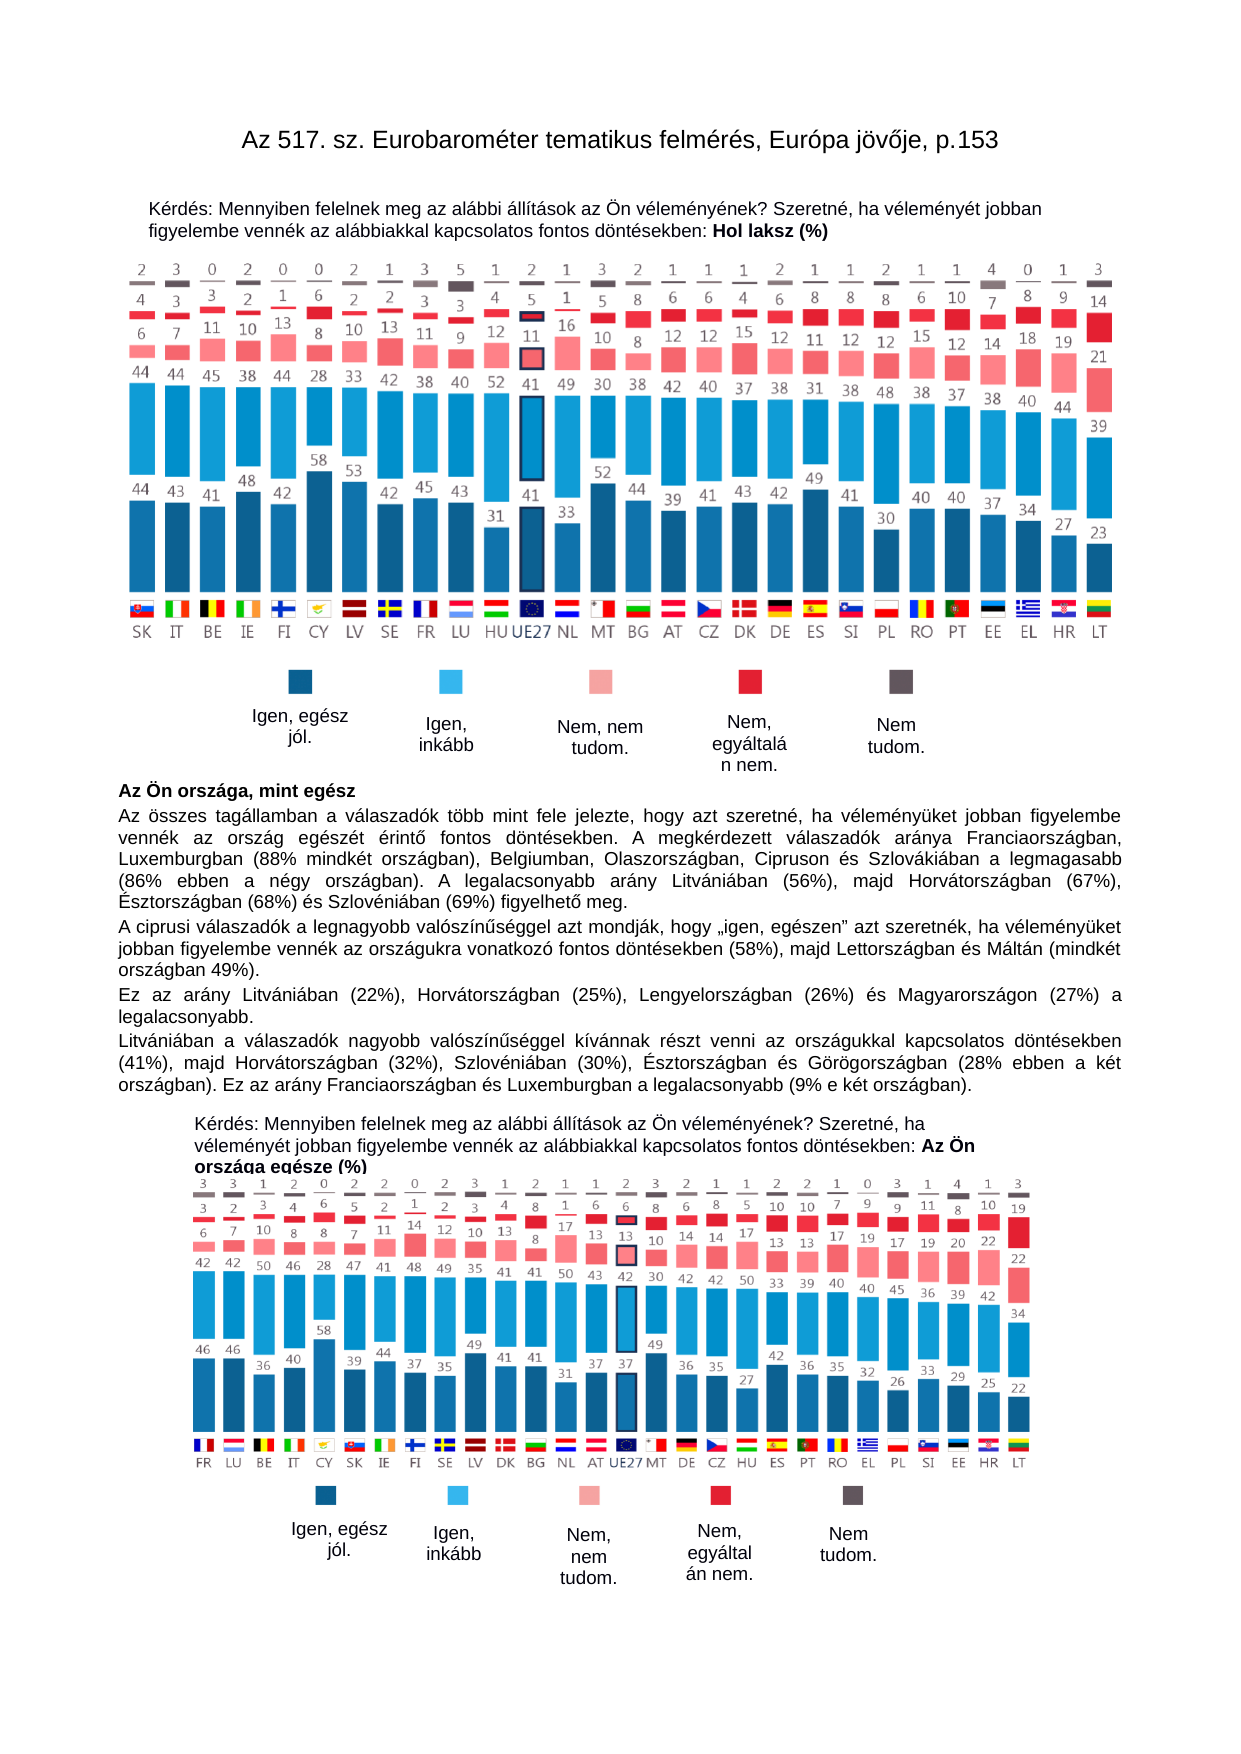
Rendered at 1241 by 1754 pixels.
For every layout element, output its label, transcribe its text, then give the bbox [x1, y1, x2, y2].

picture [187, 1174, 1038, 1509]
text Az összes tagállamban a válaszadók több mint fele jelezte, hogy azt szeretné, ha véleményüket jobban figyelembe vennék az ország egészét érintő fontos döntésekben. A megkérdezett válaszadók aránya Franciaországban, Luxemburgban (88% mindkét országban), Belgiumban, Olaszországban, Cipruson és Szlovákiában a legmagasabb (86% ebben a négy országban). A legalacsonyabb arány Litvániában (56%), majd Horvátországban (67%), Észtországban (68%) és Szlovéniában (69%) figyelhető meg. [118, 805, 1122, 913]
picture [271, 652, 916, 699]
text Litvániában a válaszadók nagyobb valószínűséggel kívánnak részt venni az országukkal kapcsolatos döntésekben (41%), majd Horvátországban (32%), Szlovéniában (30%), Észtországban és Görögországban (28% ebben a két országban). Ez az arány Franciaországban és Luxemburgban a legalacsonyabb (9% e két országban). [118, 1030, 1122, 1095]
text Ez az arány Litvániában (22%), Horvátországban (25%), Lengyelországban (26%) és Magyarországon (27%) a legalacsonyabb. [118, 984, 1122, 1027]
picture [121, 255, 1128, 639]
text A ciprusi válaszadók a legnagyobb valószínűséggel azt mondják, hogy „igen, egészen” azt szeretnék, ha véleményüket jobban figyelembe vennék az országukra vonatkozó fontos döntésekben (58%), majd Lettországban és Máltán (mindkét országban 49%). [118, 916, 1122, 981]
text Az Ön országa, mint egész [118, 186, 1122, 802]
